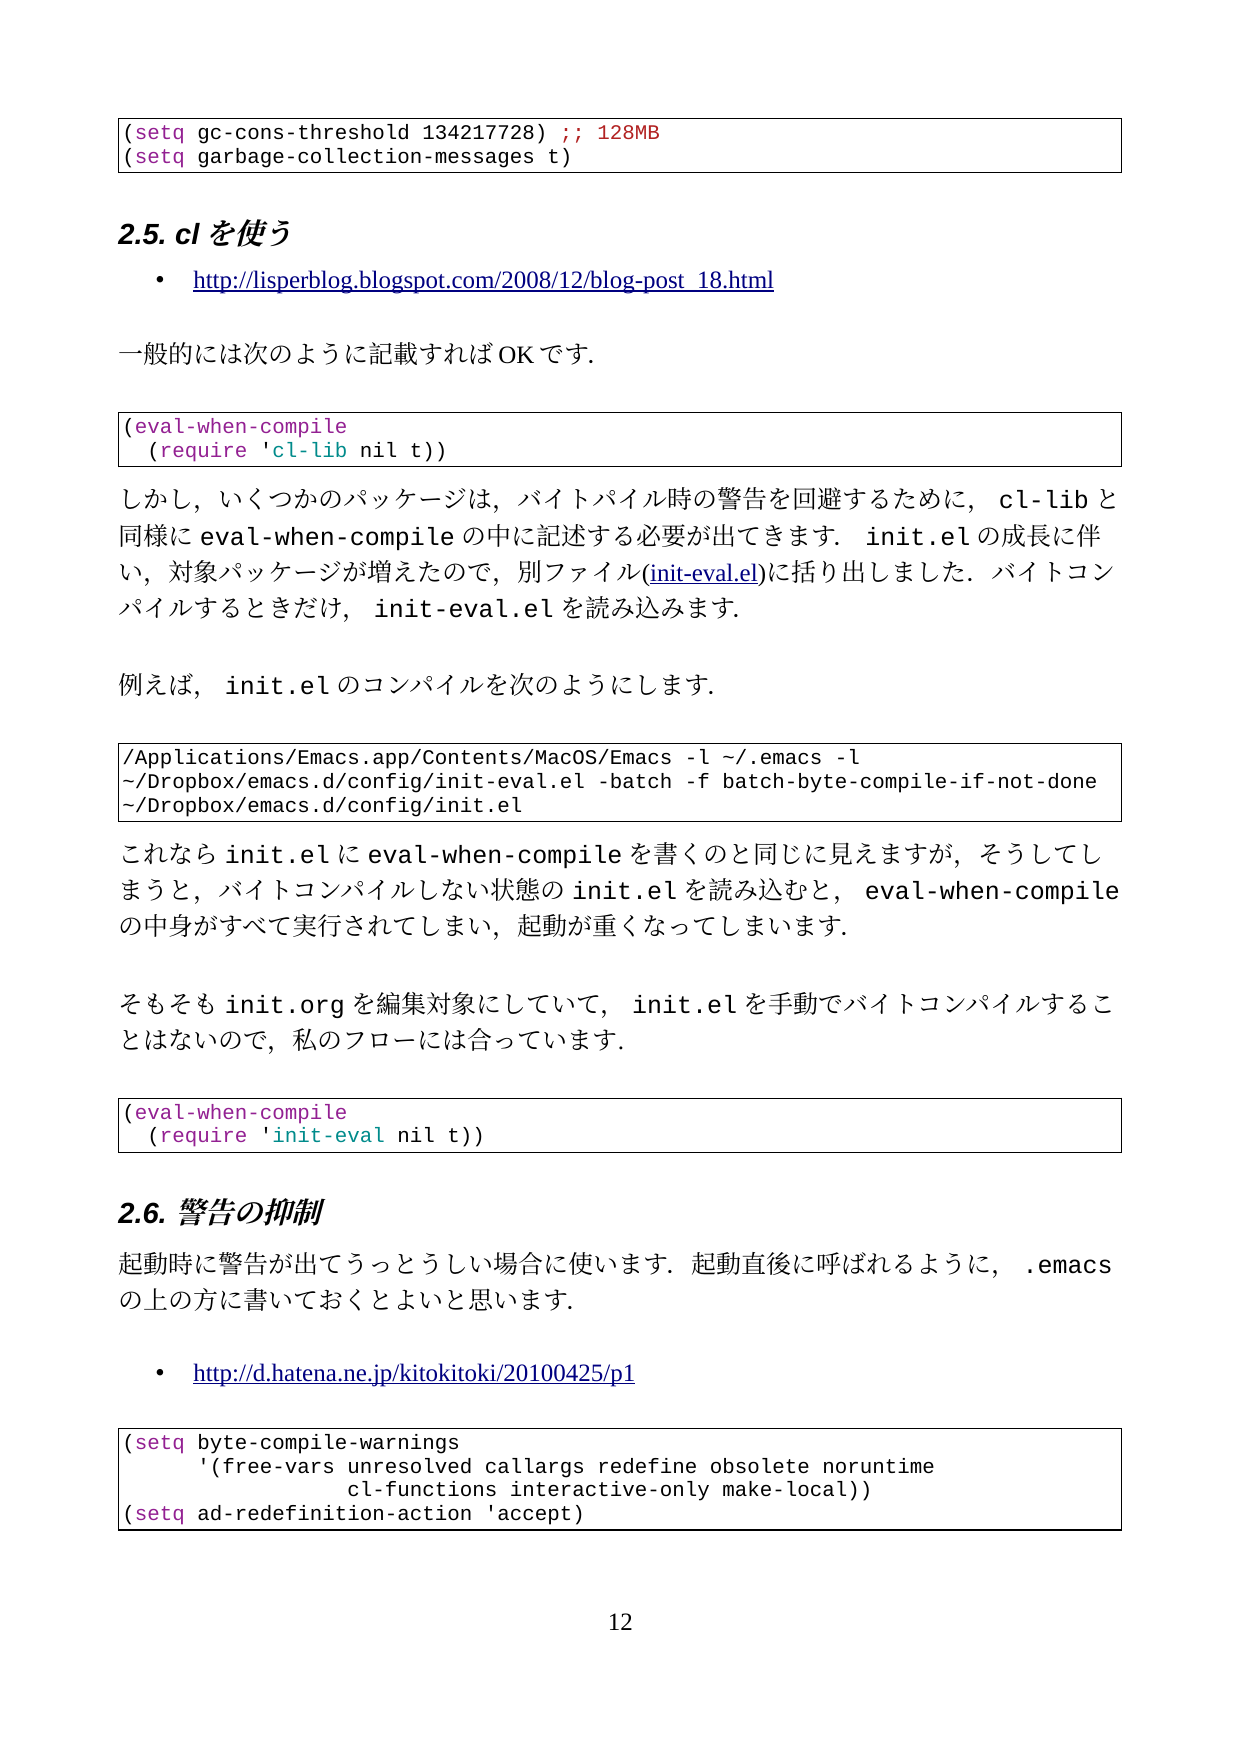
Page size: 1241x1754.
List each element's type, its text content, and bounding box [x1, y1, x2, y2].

text これなら init.el に eval-when-compile を書くのと同じに見えますが，そうしてしまうと，バイトコンパイルしない状態の init.el を読み込むと， eval-when-compile の中身がすべて実行されてしまい，起動が重くなってしまいます． [118, 834, 1122, 972]
text '(free-vars unresolved callargs redefine obsolete noruntime [119, 1452, 1121, 1475]
text (setq gc-cons-threshold 134217728) ;; 128MB [119, 119, 1121, 142]
text (eval-when-compile [119, 413, 1121, 436]
text そもそも init.org を編集対象にしていて， init.el を手動でバイトコンパイルすることはないので，私のフローには合っています. [118, 984, 1122, 1085]
text 一般的には次のように記載すればOKです． [118, 335, 1122, 400]
text (require 'init-eval nil t)) [119, 1121, 1121, 1152]
subtitle 警告の抑制 [118, 1190, 1122, 1232]
text (setq ad-redefinition-action 'accept) [119, 1499, 1121, 1529]
subtitle clを使う [118, 211, 1122, 253]
list http://lisperblog.blogspot.com/2008/12/blog-post_18.html [156, 265, 1122, 323]
text (eval-when-compile [119, 1099, 1121, 1121]
text cl-functions interactive-only make-local)) [119, 1475, 1121, 1499]
text しかし，いくつかのパッケージは，バイトパイル時の警告を回避するために， cl-lib と同様に eval-when-compile の中に記述する必要が出てきます． init.el の成長に伴い，対象パッケージが増えたので，別ファイル(init-eval.el)に括り出しました．バイトコンパイルするときだけ， init-eval.el を読み込みます． [118, 480, 1122, 653]
text (setq byte-compile-warnings [119, 1429, 1121, 1452]
list http://d.hatena.ne.jp/kitokitoki/20100425/p1 [156, 1358, 1122, 1416]
text /Applications/Emacs.app/Contents/MacOS/Emacs -l ~/.emacs -l ~/Dropbox/emacs.d/config/init-eval.el -batch -f batch-byte-compile-if-not-done ~/Dropbox/emacs.d/config/init.el [119, 744, 1121, 821]
text (require 'cl-lib nil t)) [119, 436, 1121, 466]
text 例えば， init.el のコンパイルを次のようにします． [118, 666, 1122, 731]
text 起動時に警告が出てうっとうしい場合に使います．起動直後に呼ばれるように， .emacs の上の方に書いておくとよいと思います． [118, 1245, 1122, 1346]
text (setq garbage-collection-messages t) [119, 142, 1121, 172]
